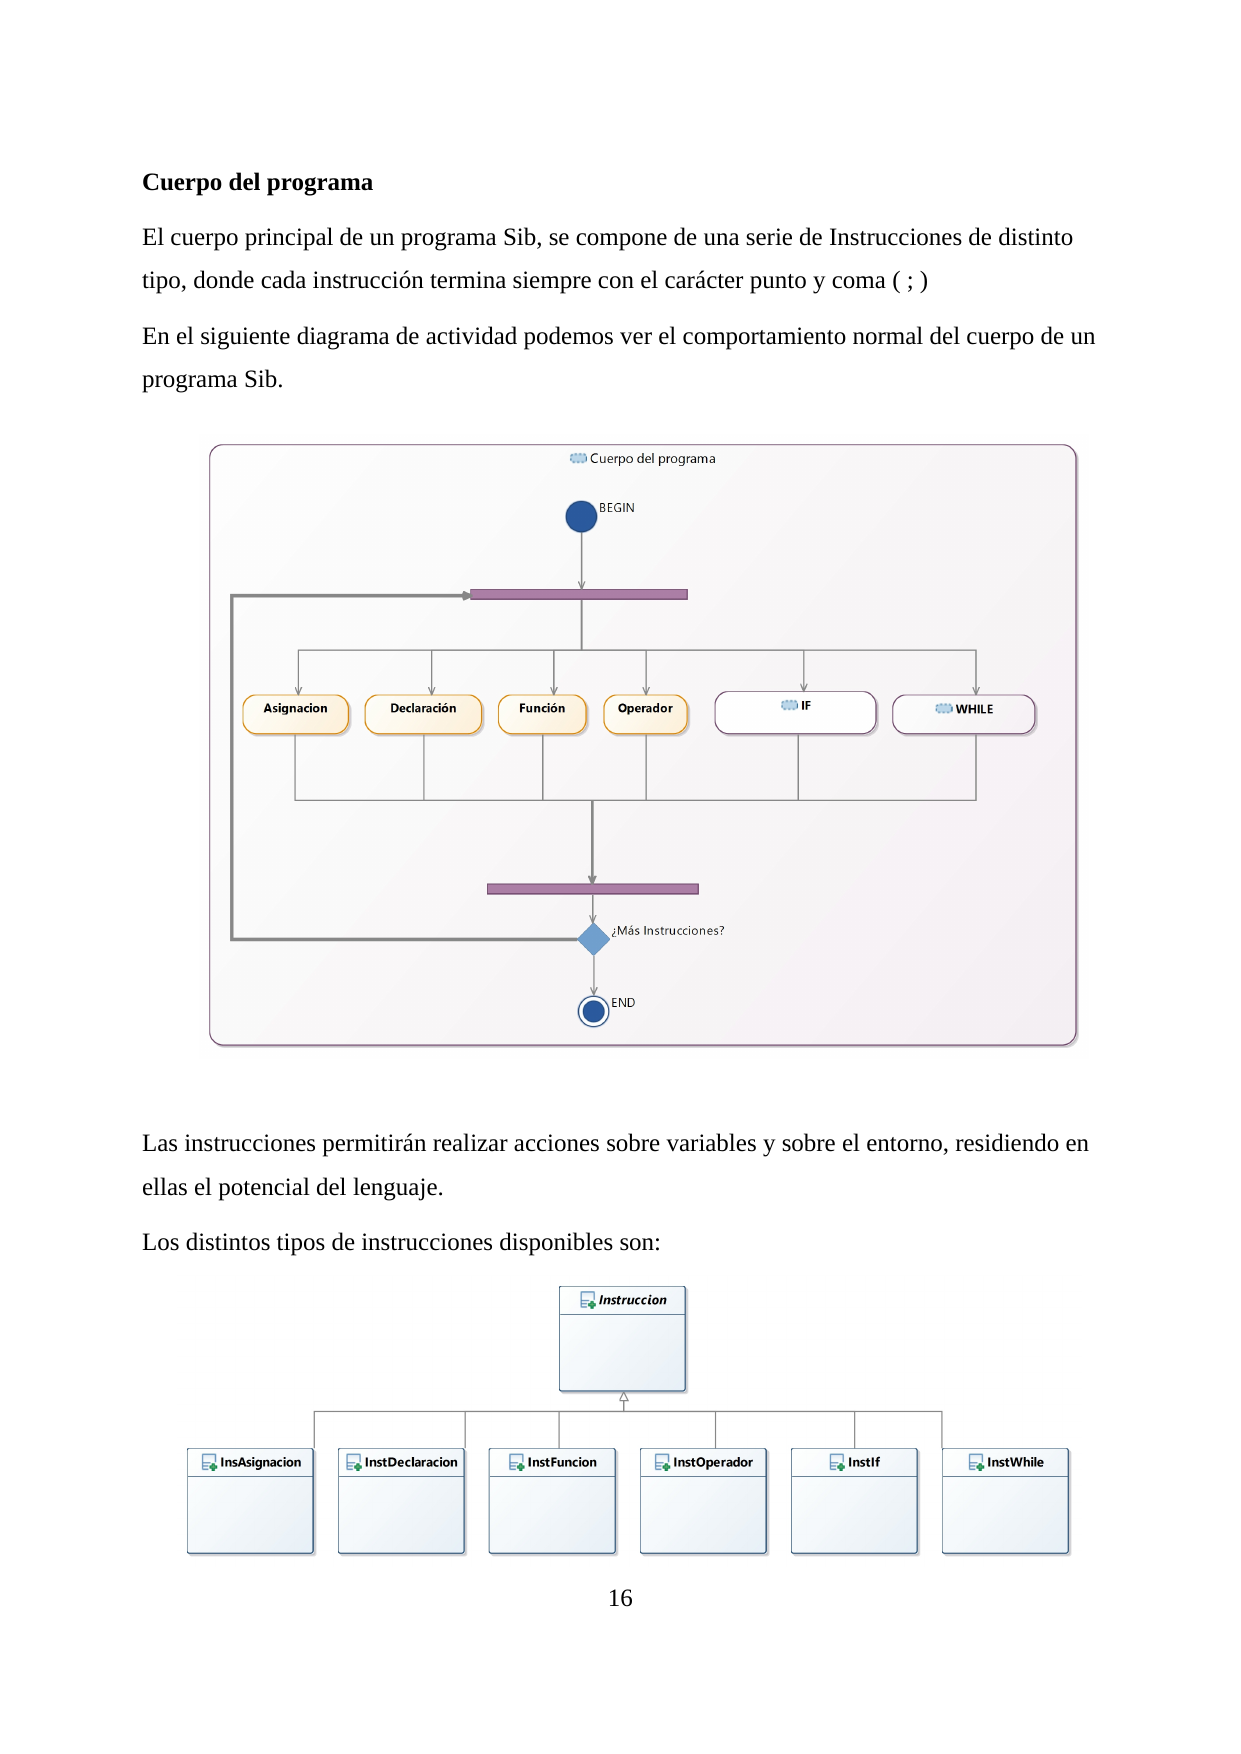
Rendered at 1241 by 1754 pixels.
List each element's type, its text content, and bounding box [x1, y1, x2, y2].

text El cuerpo principal de un programa Sib, se compone de una serie de Instrucciones de distinto tipo, donde cada instrucción termina siempre con el carácter punto y coma ( ; ) [142, 222, 1098, 294]
text En el siguiente diagrama de actividad podemos ver el comportamiento normal del cuerpo de un programa Sib. [142, 321, 1098, 393]
picture [198, 434, 1090, 1059]
subtitle Cuerpo del programa [142, 167, 1098, 196]
picture [176, 1275, 1082, 1567]
text Los distintos tipos de instrucciones disponibles son: [142, 1227, 1098, 1256]
text Las instrucciones permitirán realizar acciones sobre variables y sobre el entorno, residiendo en ellas el potencial del lenguaje. [142, 1128, 1098, 1200]
